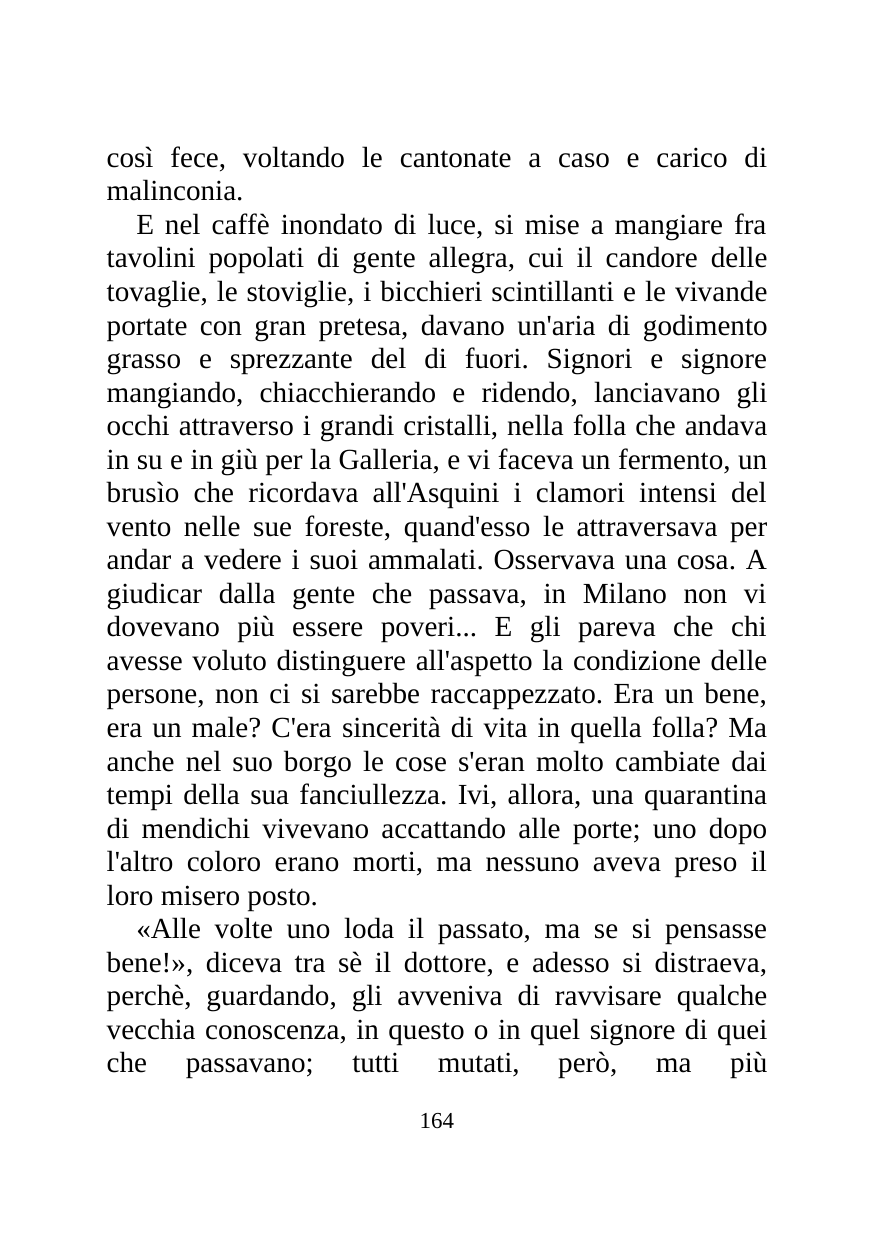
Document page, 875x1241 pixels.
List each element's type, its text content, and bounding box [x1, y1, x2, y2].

text «Alle volte uno loda il passato, ma se si pensasse bene!», diceva tra sè il dottore, e adesso si distraeva, perchè, guardando, gli avveniva di ravvisare qualche vecchia conoscenza, in questo o in quel signore di quei che passavano; tutti mutati, però, ma più [106, 911, 768, 1079]
text così fece, voltando le cantonate a caso e carico di malinconia. [106, 140, 768, 207]
text E nel caffè inondato di luce, si mise a mangiare fra tavolini popolati di gente allegra, cui il candore delle tovaglie, le stoviglie, i bicchieri scintillanti e le vivande portate con gran pretesa, davano un'aria di godimento grasso e sprezzante del di fuori. Signori e signore mangiando, chiacchierando e ridendo, lanciavano gli occhi attraverso i grandi cristalli, nella folla che andava in su e in giù per la Galleria, e vi faceva un fermento, un brusìo che ricordava all'Asquini i clamori intensi del vento nelle sue foreste, quand'esso le attraversava per andar a vedere i suoi ammalati. Osservava una cosa. A giudicar dalla gente che passava, in Milano non vi dovevano più essere poveri... E gli pareva che chi avesse voluto distinguere all'aspetto la condizione delle persone, non ci si sarebbe raccappezzato. Era un bene, era un male? C'era sincerità di vita in quella folla? Ma anche nel suo borgo le cose s'eran molto cambiate dai tempi della sua fanciullezza. Ivi, allora, una quarantina di mendichi vivevano accattando alle porte; uno dopo l'altro coloro erano morti, ma nessuno aveva preso il loro misero posto. [106, 207, 768, 911]
